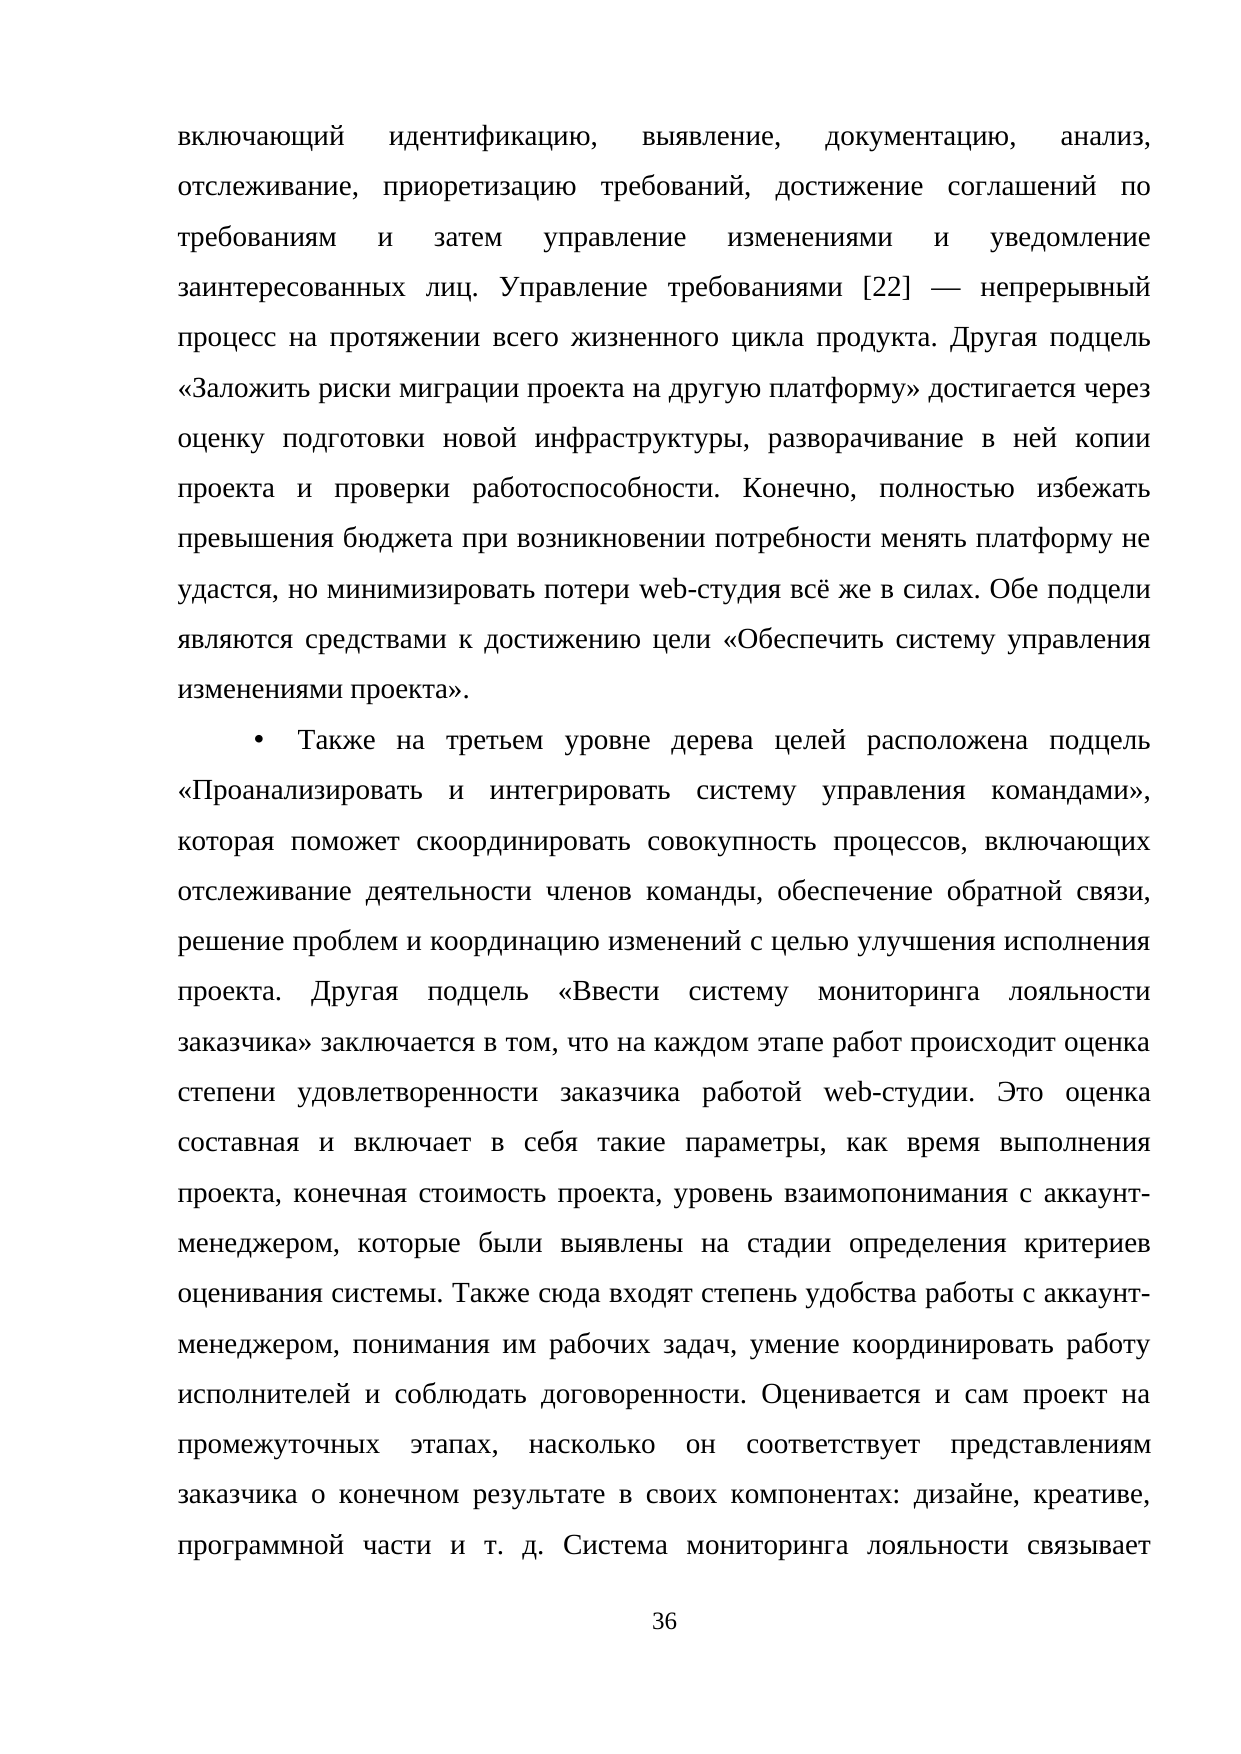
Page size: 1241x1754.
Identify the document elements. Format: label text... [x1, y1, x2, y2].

list включающий идентификацию, выявление, документацию, анализ, отслеживание, приоретизацию требований, достижение соглашений по требованиям и затем управление изменениями и уведомление заинтересованных лиц. Управление требованиями [22] — непрерывный процесс на протяжении всего жизненного цикла продукта. Другая подцель «Заложить риски миграции проекта на другую платформу» достигается через оценку подготовки новой инфраструктуры, разворачивание в ней копии проекта и проверки работоспособности. Конечно, полностью избежать превышения бюджета при возникновении потребности менять платформу не удастся, но минимизировать потери web-студия всё же в силах. Обе подцели являются средствами к достижению цели «Обеспечить систему управления изменениями проекта». [177, 118, 1152, 705]
list Также на третьем уровне дерева целей расположена подцель «Проанализировать и интегрировать систему управления командами», которая поможет скоординировать совокупность процессов, включающих отслеживание деятельности членов команды, обеспечение обратной связи, решение проблем и координацию изменений с целью улучшения исполнения проекта. Другая подцель «Ввести систему мониторинга лояльности заказчика» заключается в том, что на каждом этапе работ происходит оценка степени удовлетворенности заказчика работой web-студии. Это оценка составная и включает в себя такие параметры, как время выполнения проекта, конечная стоимость проекта, уровень взаимопонимания с аккаунт-менеджером, которые были выявлены на стадии определения критериев оценивания системы. Также сюда входят степень удобства работы с аккаунт-менеджером, понимания им рабочих задач, умение координировать работу исполнителей и соблюдать договоренности. Оценивается и сам проект на промежуточных этапах, насколько он соответствует представлениям заказчика о конечном результате в своих компонентах: дизайне, креативе, программной части и т. д. Система мониторинга лояльности связывает [177, 722, 1152, 1561]
